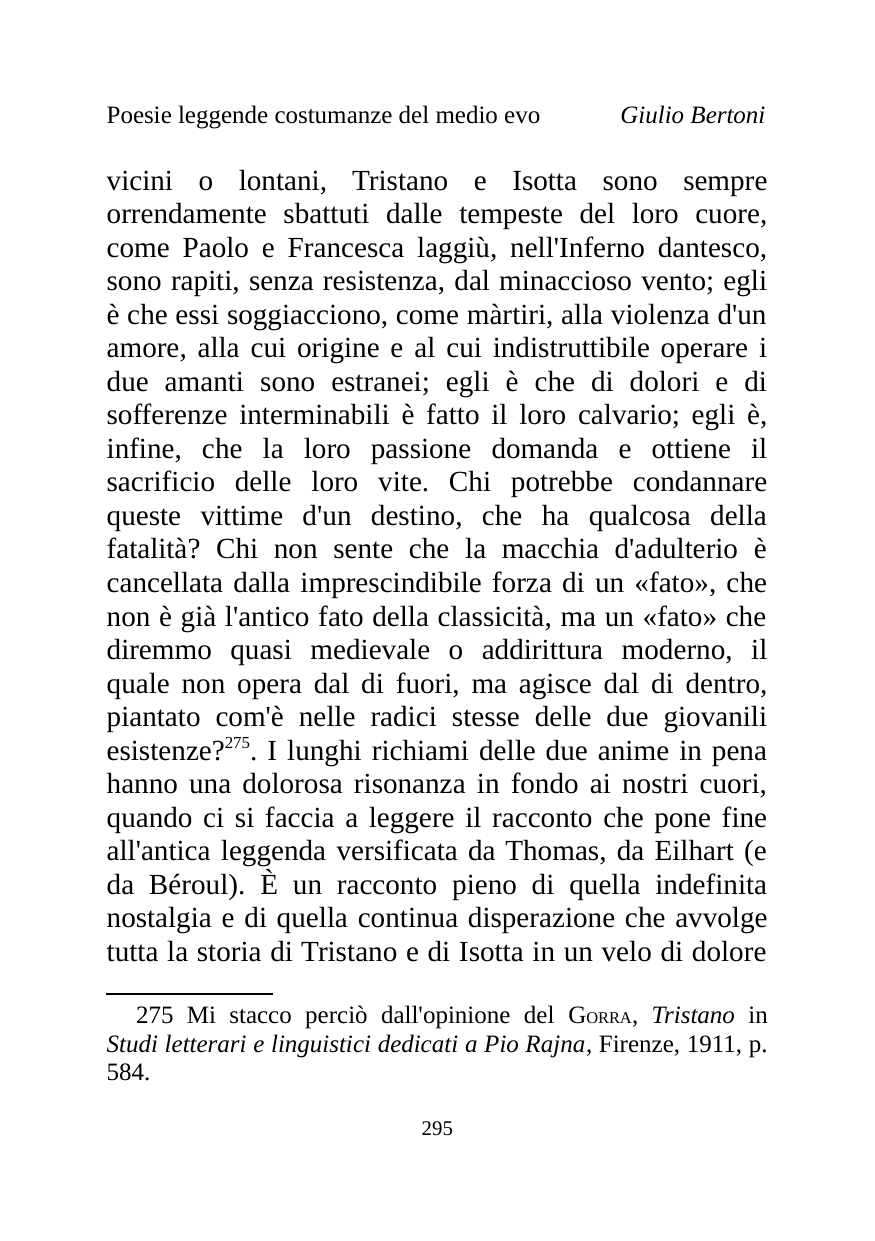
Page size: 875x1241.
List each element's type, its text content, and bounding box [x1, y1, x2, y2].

text Mi stacco perciò dall'opinione del Gorra, Tristano in Studi letterari e linguistici dedicati a Pio Rajna, Firenze, 1911, p. 584. [106, 1000, 768, 1086]
text vicini o lontani, Tristano e Isotta sono sempre orrendamente sbattuti dalle tempeste del loro cuore, come Paolo e Francesca laggiù, nell'Inferno dantesco, sono rapiti, senza resistenza, dal minaccioso vento; egli è che essi soggiacciono, come màrtiri, alla violenza d'un amore, alla cui origine e al cui indistruttibile operare i due amanti sono estranei; egli è che di dolori e di sofferenze interminabili è fatto il loro calvario; egli è, infine, che la loro passione domanda e ottiene il sacrificio delle loro vite. Chi potrebbe condannare queste vittime d'un destino, che ha qualcosa della fatalità? Chi non sente che la macchia d'adulterio è cancellata dalla imprescindibile forza di un «fato», che non è già l'antico fato della classicità, ma un «fato» che diremmo quasi medievale o addirittura moderno, il quale non opera dal di fuori, ma agisce dal di dentro, piantato com'è nelle radici stesse delle due giovanili esistenze?. I lunghi richiami delle due anime in pena hanno una dolorosa risonanza in fondo ai nostri cuori, quando ci si faccia a leggere il racconto che pone fine all'antica leggenda versificata da Thomas, da Eilhart (e da Béroul). È un racconto pieno di quella indefinita nostalgia e di quella continua disperazione che avvolge tutta la storia di Tristano e di Isotta in un velo di dolore [106, 163, 768, 968]
